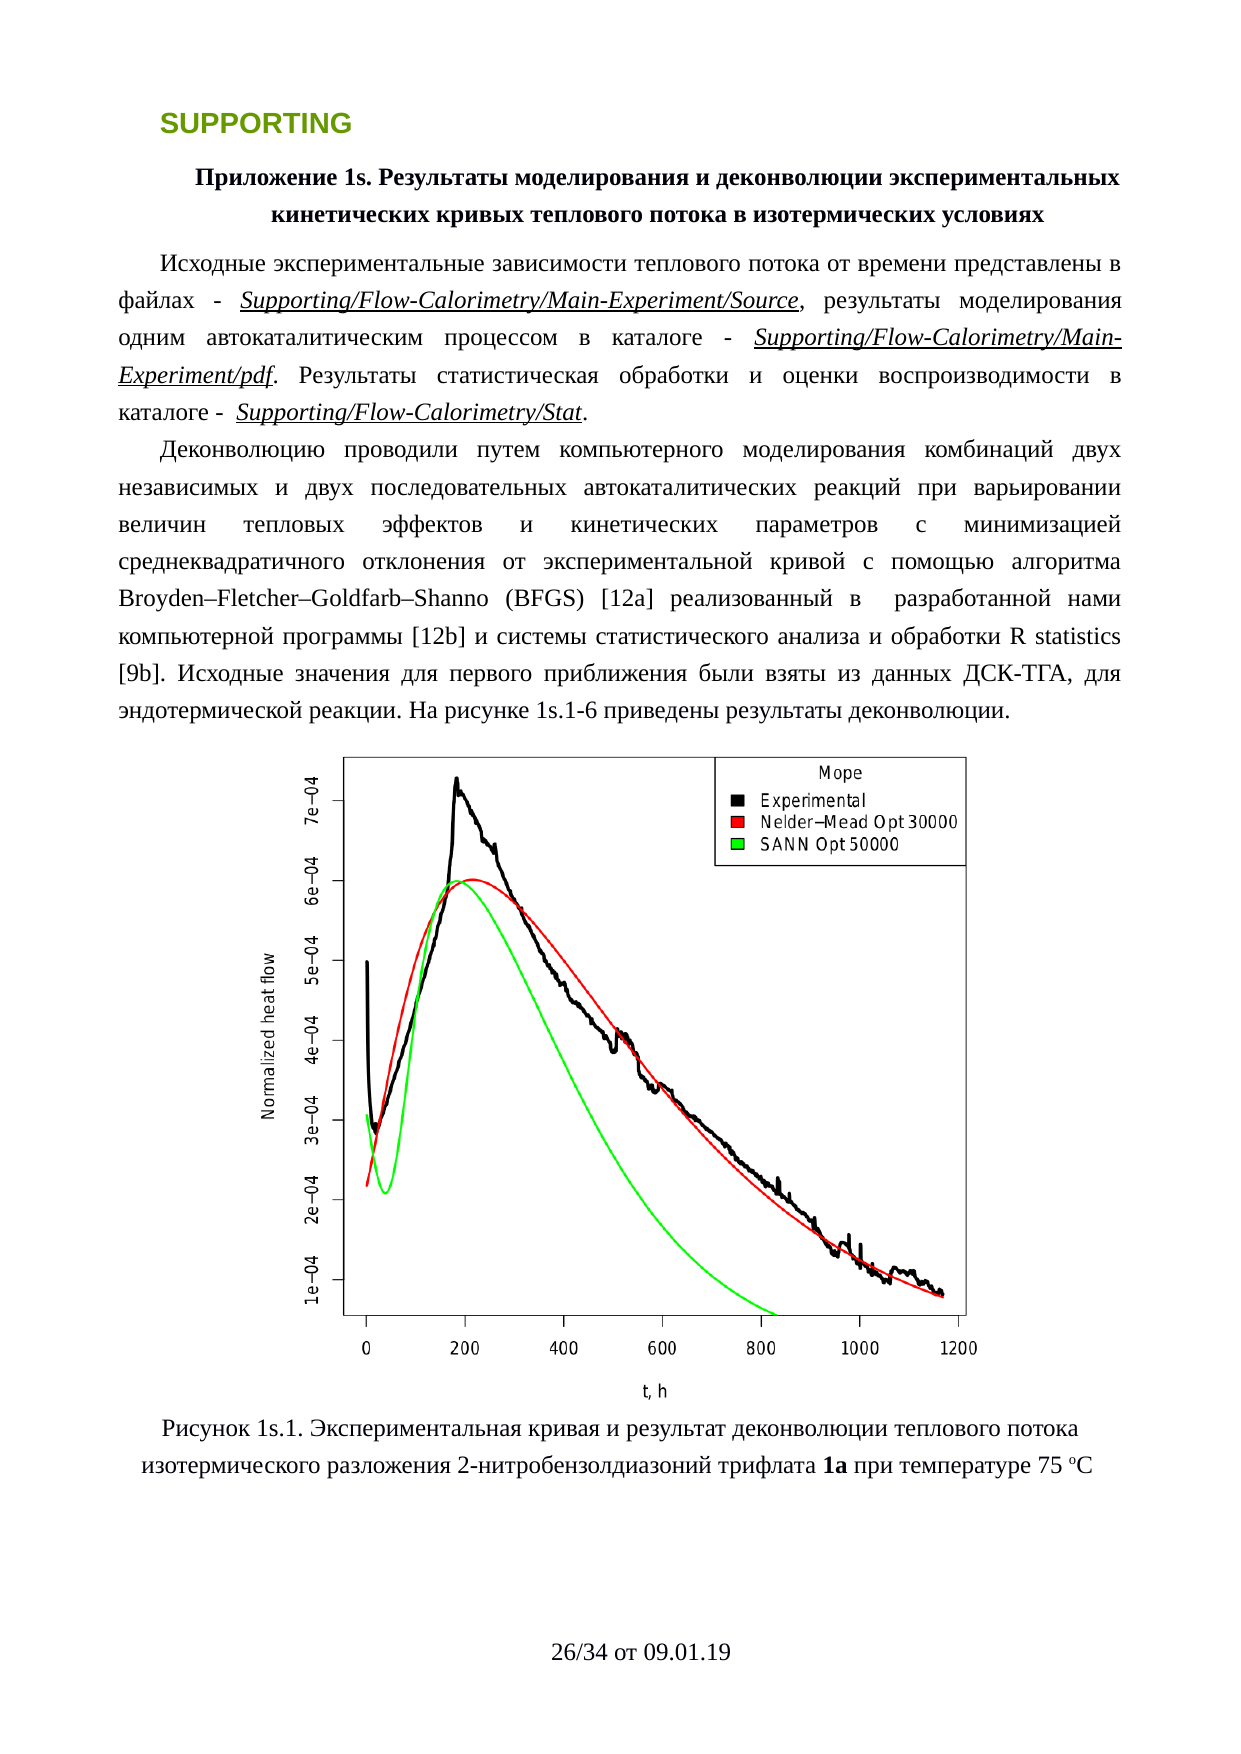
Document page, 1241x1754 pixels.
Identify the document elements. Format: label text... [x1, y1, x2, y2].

text Приложение 1s. Результаты моделирования и деконволюции экспериментальных кинетических кривых теплового потока в изотермических условиях [193, 162, 1122, 228]
text Исходные экспериментальные зависимости теплового потока от времени представлены в файлах - Supporting/Flow-Calorimetry/Main-Experiment/Source, результаты моделирования одним автокаталитическим процессом в каталоге - Supporting/Flow-Calorimetry/Main-Experiment/pdf. Результаты статистическая обработки и оценки воспроизводимости в каталоге - Supporting/Flow-Calorimetry/Stat. [118, 248, 1122, 426]
text Деконволюцию проводили путем компьютерного моделирования комбинаций двух независимых и двух последовательных автокаталитических реакций при варьировании величин тепловых эффектов и кинетических параметров с минимизацией среднеквадратичного отклонения от экспериментальной кривой с помощью алгоритма Broyden–Fletcher–Goldfarb–Shanno (BFGS) [12a] реализованный в разработанной нами компьютерной программы [12b] и системы статистического анализа и обработки R statistics [9b]. Исходные значения для первого приближения были взяты из данных ДСК-ТГА, для эндотермической реакции. На рисунке 1s.1-6 приведены результаты деконволюции. [118, 434, 1122, 724]
picture [258, 747, 982, 1405]
subtitle Supporting [118, 106, 1122, 140]
text Рисунок 1s.1. Экспериментальная кривая и результат деконволюции теплового потока изотермического разложения 2-нитробензолдиазоний трифлата 1a при температуре 75 оС [118, 1413, 1122, 1479]
